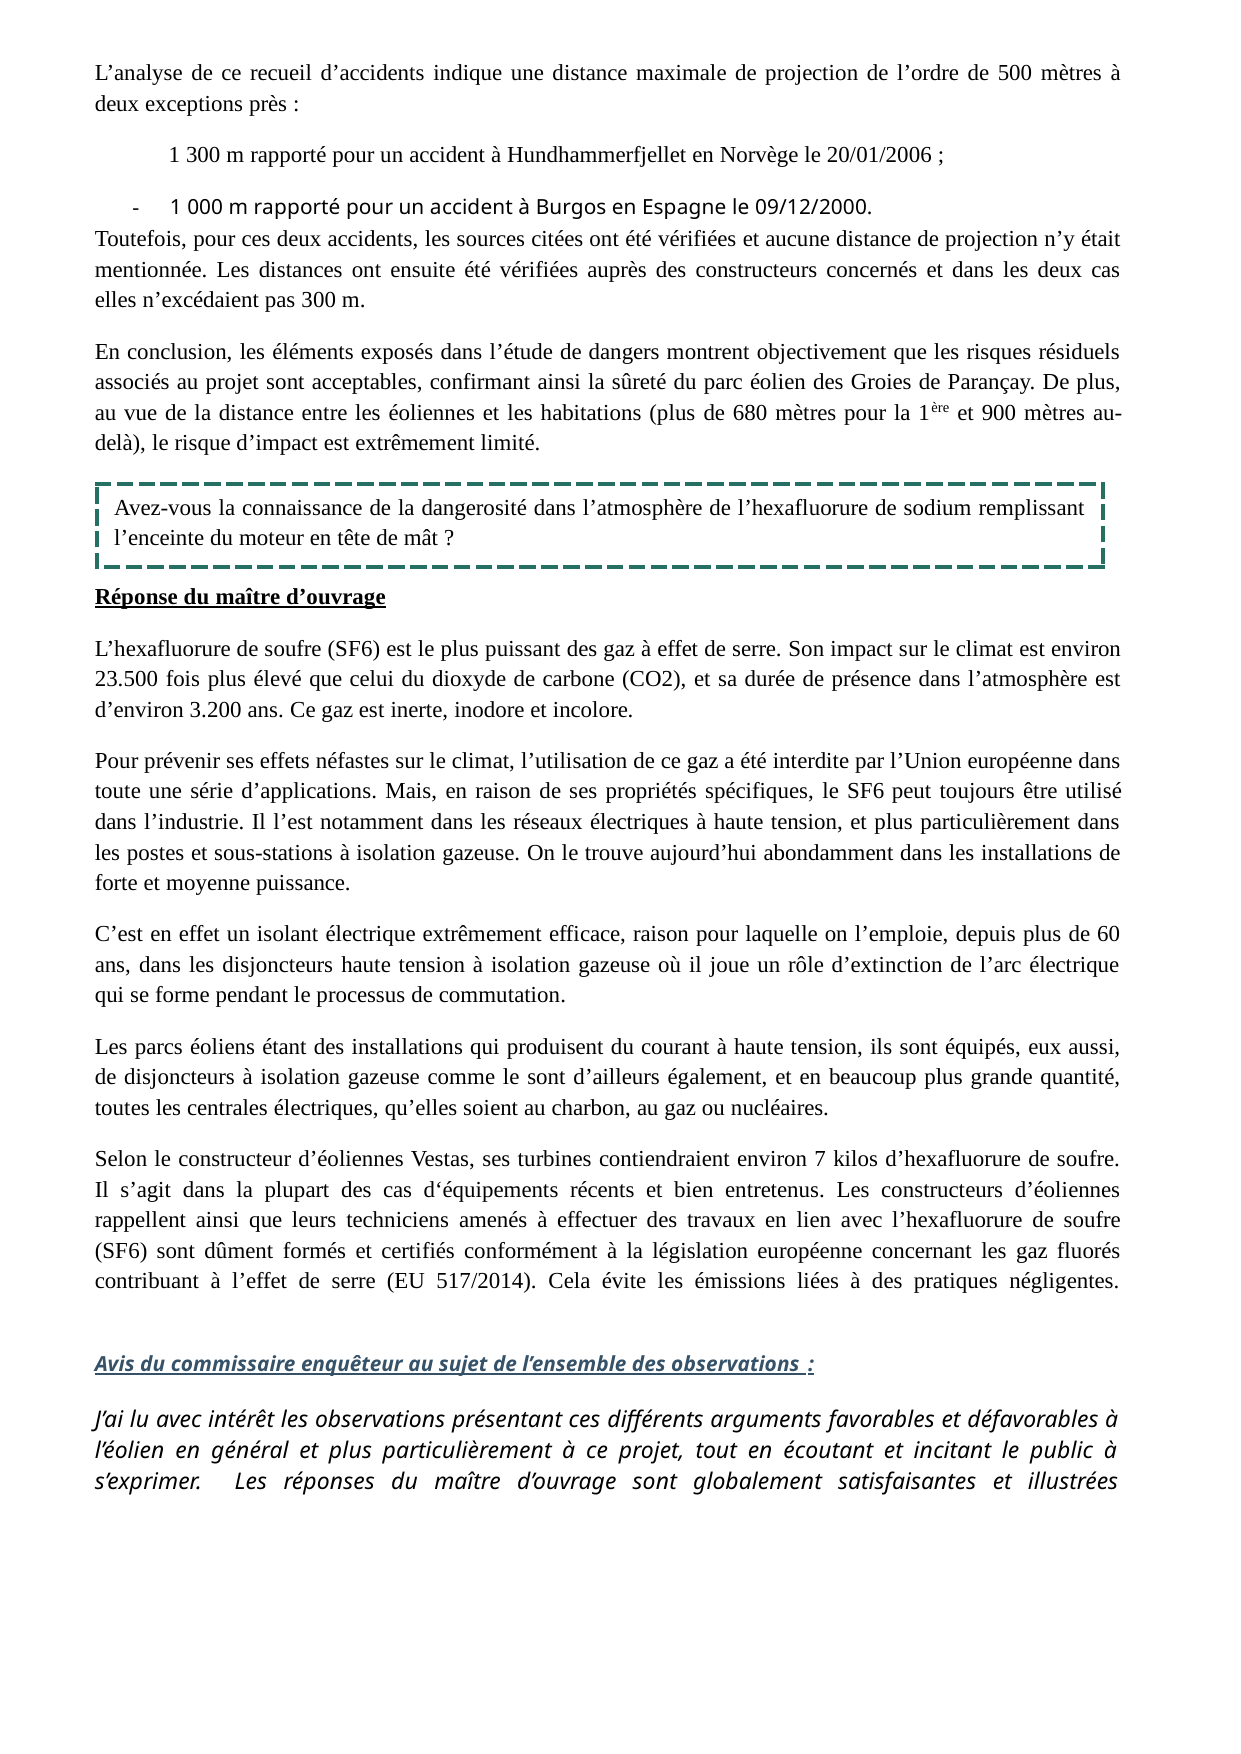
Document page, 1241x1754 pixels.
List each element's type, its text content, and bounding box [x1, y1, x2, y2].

text Les parcs éoliens étant des installations qui produisent du courant à haute tension, ils sont équipés, eux aussi, de disjoncteurs à isolation gazeuse comme le sont d’ailleurs également, et en beaucoup plus grande quantité, toutes les centrales électriques, qu’elles soient au charbon, au gaz ou nucléaires. [94, 1033, 1122, 1120]
text Réponse du maître d’ouvrage [94, 583, 1122, 610]
text C’est en effet un isolant électrique extrêmement efficace, raison pour laquelle on l’emploie, depuis plus de 60 ans, dans les disjoncteurs haute tension à isolation gazeuse où il joue un rôle d’extinction de l’arc électrique qui se forme pendant le processus de commutation. [94, 920, 1122, 1008]
text Avis du commissaire enquêteur au sujet de l’ensemble des observations : [94, 1349, 1122, 1378]
text Toutefois, pour ces deux accidents, les sources citées ont été vérifiées et aucune distance de projection n’y était mentionnée. Les distances ont ensuite été vérifiées auprès des constructeurs concernés et dans les deux cas elles n’excédaient pas 300 m. [94, 225, 1122, 313]
text Selon le constructeur d’éoliennes Vestas, ses turbines contiendraient environ 7 kilos d’hexafluorure de soufre. Il s’agit dans la plupart des cas d‘équipements récents et bien entretenus. Les constructeurs d’éoliennes rappellent ainsi que leurs techniciens amenés à effectuer des travaux en lien avec l’hexafluorure de soufre (SF6) sont dûment formés et certifiés conformément à la législation européenne concernant les gaz fluorés contribuant à l’effet de serre (EU 517/2014). Cela évite les émissions liées à des pratiques négligentes. [94, 1145, 1122, 1324]
text 1 300 m rapporté pour un accident à Hundhammerfjellet en Norvège le 20/01/2006 ; [94, 141, 1122, 167]
text Pour prévenir ses effets néfastes sur le climat, l’utilisation de ce gaz a été interdite par l’Union européenne dans toute une série d’applications. Mais, en raison de ses propriétés spécifiques, le SF6 peut toujours être utilisé dans l’industrie. Il l’est notamment dans les réseaux électriques à haute tension, et plus particulièrement dans les postes et sous-stations à isolation gazeuse. On le trouve aujourd’hui abondamment dans les installations de forte et moyenne puissance. [94, 747, 1122, 896]
list 1 000 m rapporté pour un accident à Burgos en Espagne le 09/12/2000. [132, 192, 1122, 221]
text Avez-vous la connaissance de la dangerosité dans l’atmosphère de l’hexafluorure de sodium remplissant l’enceinte du moteur en tête de mât ? [114, 493, 1086, 551]
text J’ai lu avec intérêt les observations présentant ces différents arguments favorables et défavorables à l’éolien en général et plus particulièrement à ce projet, tout en écoutant et incitant le public à s’exprimer. Les réponses du maître d’ouvrage sont globalement satisfaisantes et illustrées [94, 1403, 1122, 1496]
text En conclusion, les éléments exposés dans l’étude de dangers montrent objectivement que les risques résiduels associés au projet sont acceptables, confirmant ainsi la sûreté du parc éolien des Groies de Parançay. De plus, au vue de la distance entre les éoliennes et les habitations (plus de 680 mètres pour la 1ère et 900 mètres au-delà), le risque d’impact est extrêmement limité. [94, 337, 1122, 456]
text L’hexafluorure de soufre (SF6) est le plus puissant des gaz à effet de serre. Son impact sur le climat est environ 23.500 fois plus élevé que celui du dioxyde de carbone (CO2), et sa durée de présence dans l’atmosphère est d’environ 3.200 ans. Ce gaz est inerte, inodore et incolore. [94, 634, 1122, 722]
text L’analyse de ce recueil d’accidents indique une distance maximale de projection de l’ordre de 500 mètres à deux exceptions près : [94, 59, 1122, 116]
